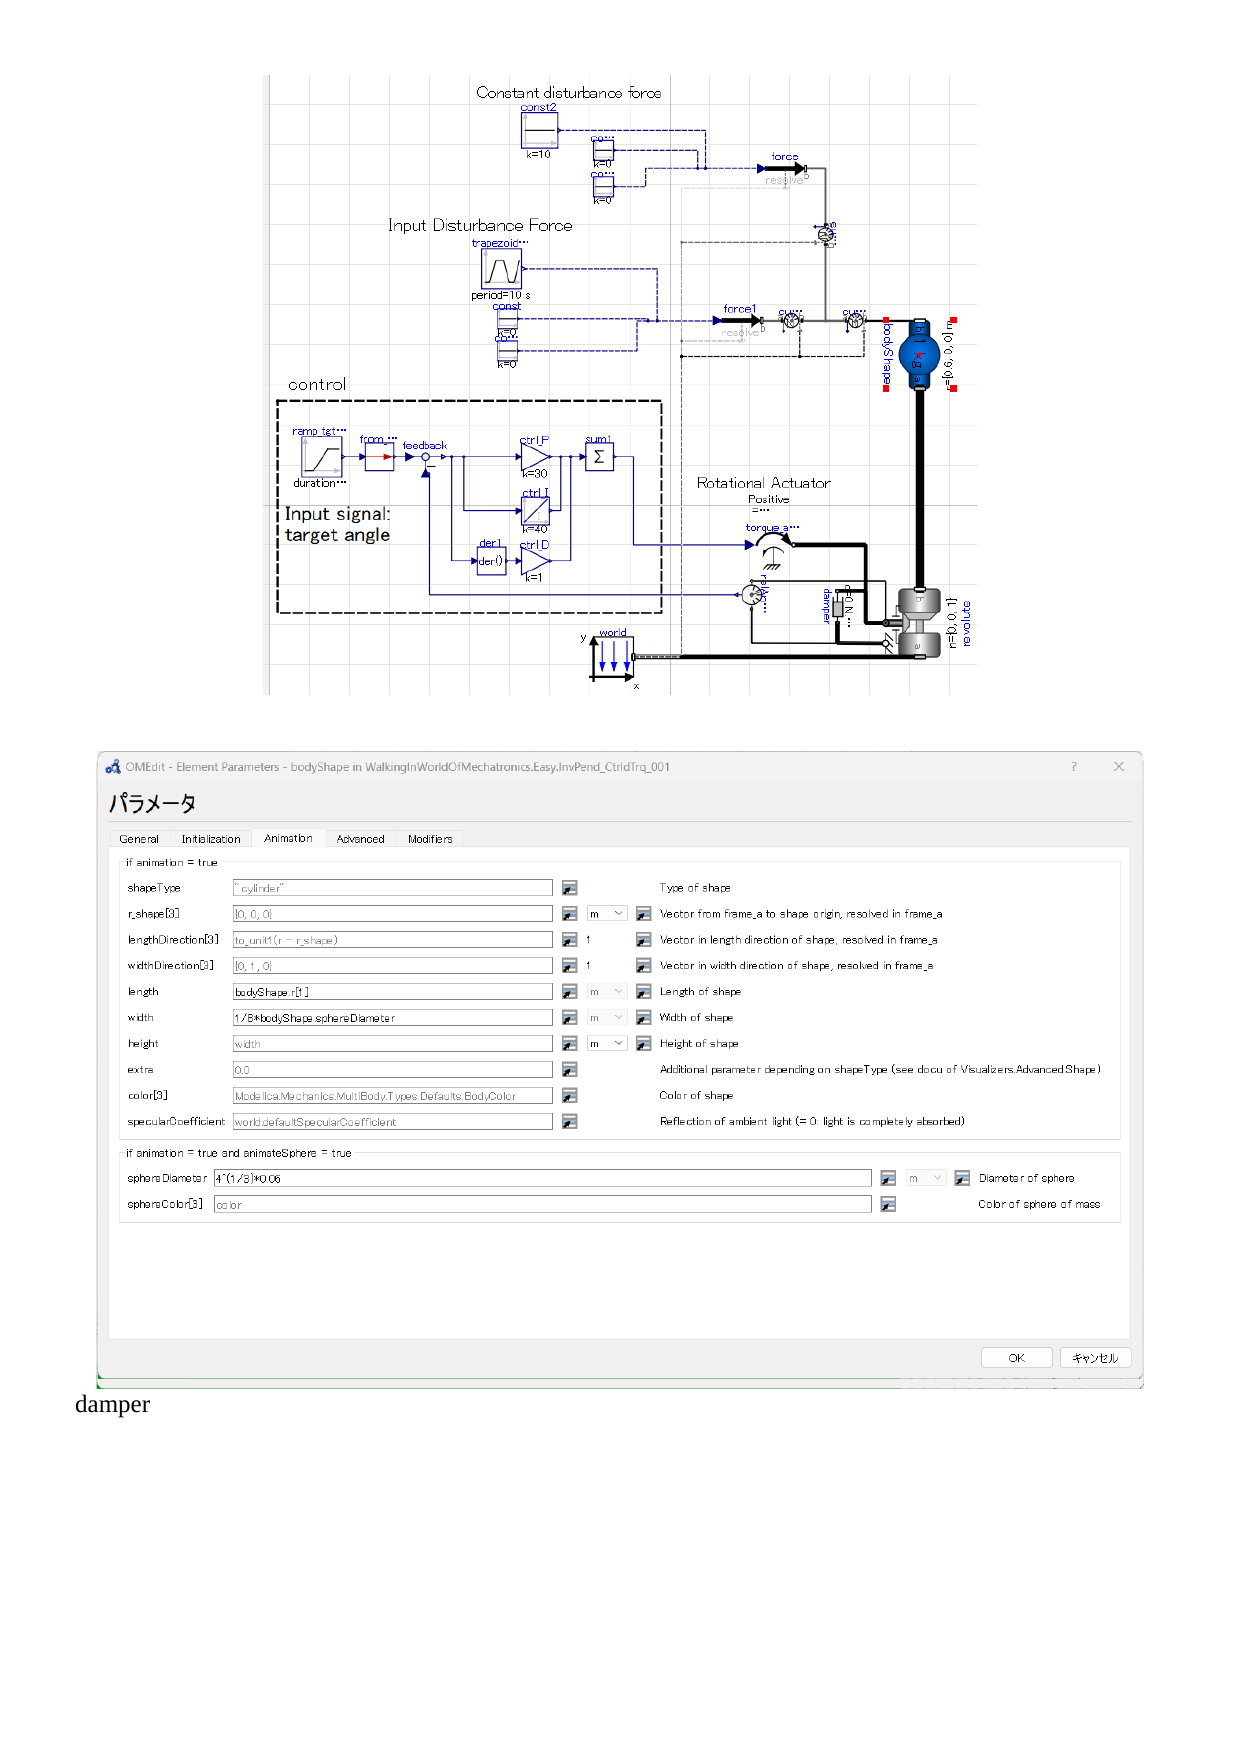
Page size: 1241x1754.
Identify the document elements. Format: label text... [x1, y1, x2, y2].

picture [96, 751, 1144, 1389]
text damper [75, 1389, 1165, 1417]
picture [262, 75, 978, 695]
